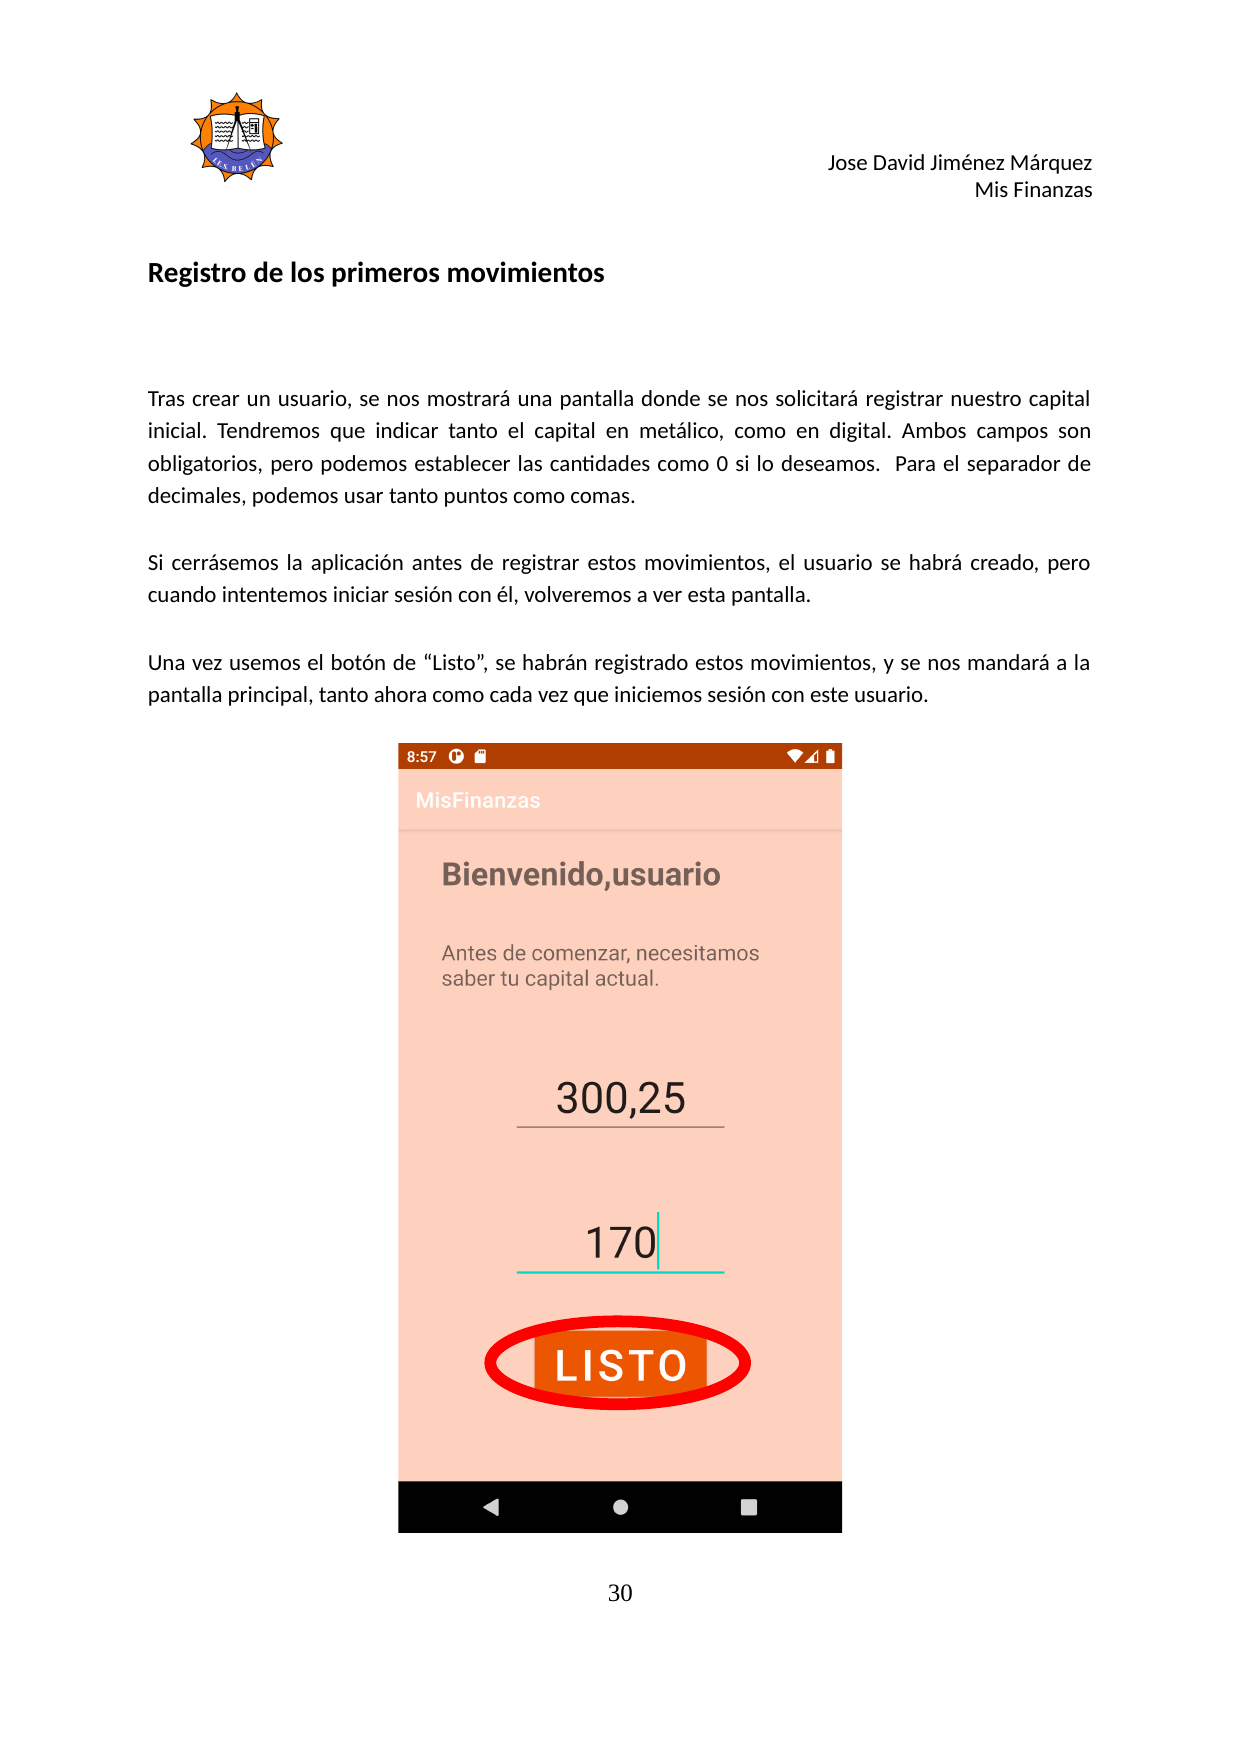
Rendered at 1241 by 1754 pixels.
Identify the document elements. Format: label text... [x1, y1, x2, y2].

text Una vez usemos el botón de “Listo”, se habrán registrado estos movimientos, y se nos mandará a la pantalla principal, tanto ahora como cada vez que iniciemos sesión con este usuario. [148, 648, 1093, 708]
text Si cerrásemos la aplicación antes de registrar estos movimientos, el usuario se habrá creado, pero cuando intentemos iniciar sesión con él, volveremos a ver esta pantalla. [148, 548, 1093, 609]
text Tras crear un usuario, se nos mostrará una pantalla donde se nos solicitará registrar nuestro capital inicial. Tendremos que indicar tanto el capital en metálico, como en digital. Ambos campos son obligatorios, pero podemos establecer las cantidades como 0 si lo deseamos. Para el separador de decimales, podemos usar tanto puntos como comas. [148, 384, 1093, 509]
subtitle Registro de los primeros movimientos [148, 254, 1093, 289]
picture [398, 743, 843, 1533]
picture [181, 88, 294, 189]
